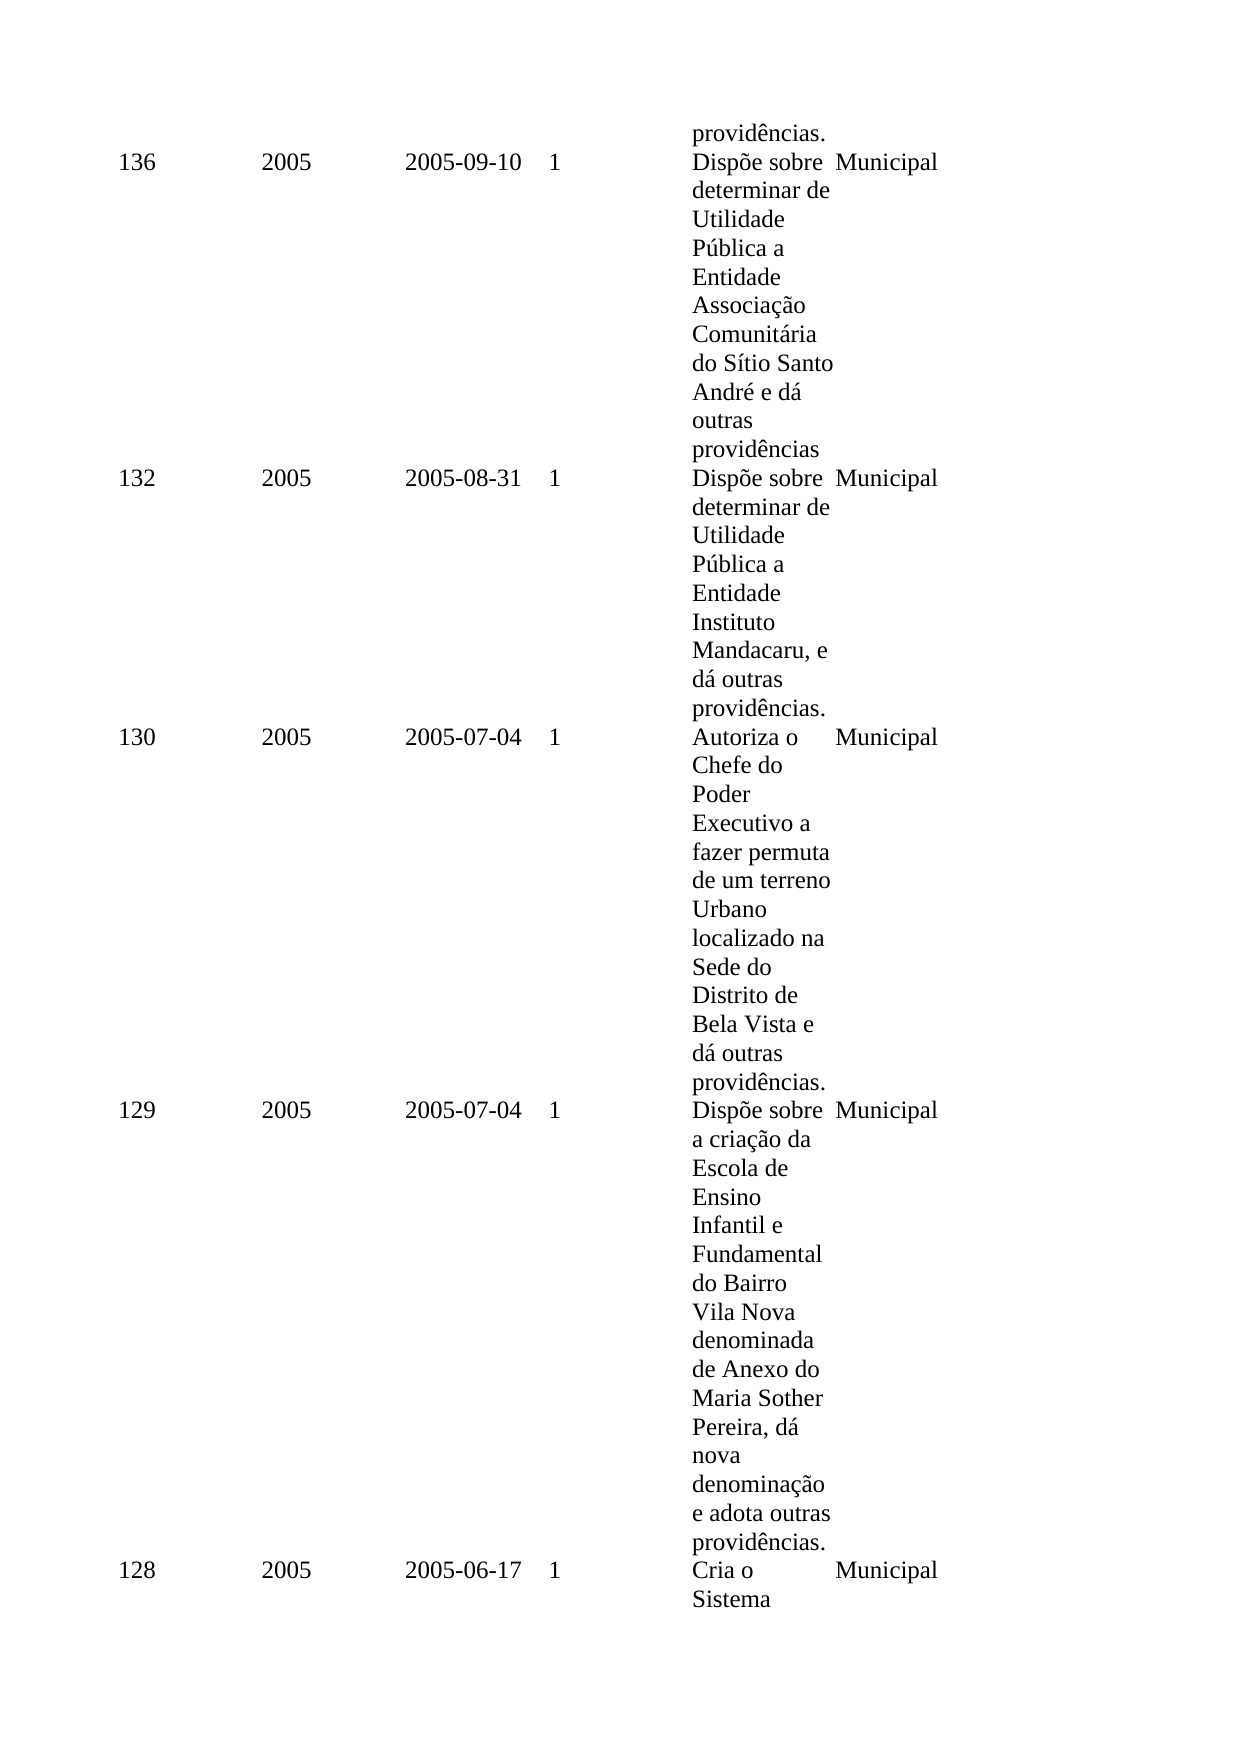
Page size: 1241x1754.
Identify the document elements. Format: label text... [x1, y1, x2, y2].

table_cell Municipal [835, 1096, 979, 1556]
table_cell [979, 147, 1122, 463]
table_cell Municipal [835, 463, 979, 722]
table_cell 129 [118, 1096, 261, 1556]
table_cell [118, 118, 261, 147]
table_cell Dispõe sobre determinar de Utilidade Pública a Entidade Instituto Mandacaru, e dá outras providências. [692, 463, 835, 722]
table_cell 1 [548, 147, 692, 463]
table_cell [261, 118, 405, 147]
table_cell Dispõe sobre determinar de Utilidade Pública a Entidade Associação Comunitária do Sítio Santo André e dá outras providências [692, 147, 835, 463]
table_cell Cria o Sistema [692, 1556, 835, 1613]
table_cell [548, 118, 692, 147]
table_cell 2005-07-04 [405, 1096, 548, 1556]
table_cell [979, 722, 1122, 1096]
table_cell 2005-07-04 [405, 722, 548, 1096]
table_cell 2005 [261, 722, 405, 1096]
table_cell [979, 463, 1122, 722]
table_cell Autoriza o Chefe do Poder Executivo a fazer permuta de um terreno Urbano localizado na Sede do Distrito de Bela Vista e dá outras providências. [692, 722, 835, 1096]
table_cell [835, 118, 979, 147]
table_cell 132 [118, 463, 261, 722]
table_cell 2005 [261, 463, 405, 722]
table_cell 2005-06-17 [405, 1556, 548, 1613]
table_cell 136 [118, 147, 261, 463]
table_cell 1 [548, 463, 692, 722]
table_cell Municipal [835, 1556, 979, 1613]
table_cell 2005 [261, 1556, 405, 1613]
table_cell [979, 118, 1122, 147]
table_cell 1 [548, 1096, 692, 1556]
table_cell Municipal [835, 147, 979, 463]
table_cell providências. [692, 118, 835, 147]
table_cell 1 [548, 1556, 692, 1613]
table_cell 1 [548, 722, 692, 1096]
table_cell 2005 [261, 147, 405, 463]
table_cell [979, 1096, 1122, 1556]
table_cell [979, 1556, 1122, 1613]
table_cell Dispõe sobre a criação da Escola de Ensino Infantil e Fundamental do Bairro Vila Nova denominada de Anexo do Maria Sother Pereira, dá nova denominação e adota outras providências. [692, 1096, 835, 1556]
table_cell [405, 118, 548, 147]
table_cell 128 [118, 1556, 261, 1613]
table_cell Municipal [835, 722, 979, 1096]
table_cell 2005-09-10 [405, 147, 548, 463]
table_cell 130 [118, 722, 261, 1096]
table_cell 2005 [261, 1096, 405, 1556]
table_cell 2005-08-31 [405, 463, 548, 722]
